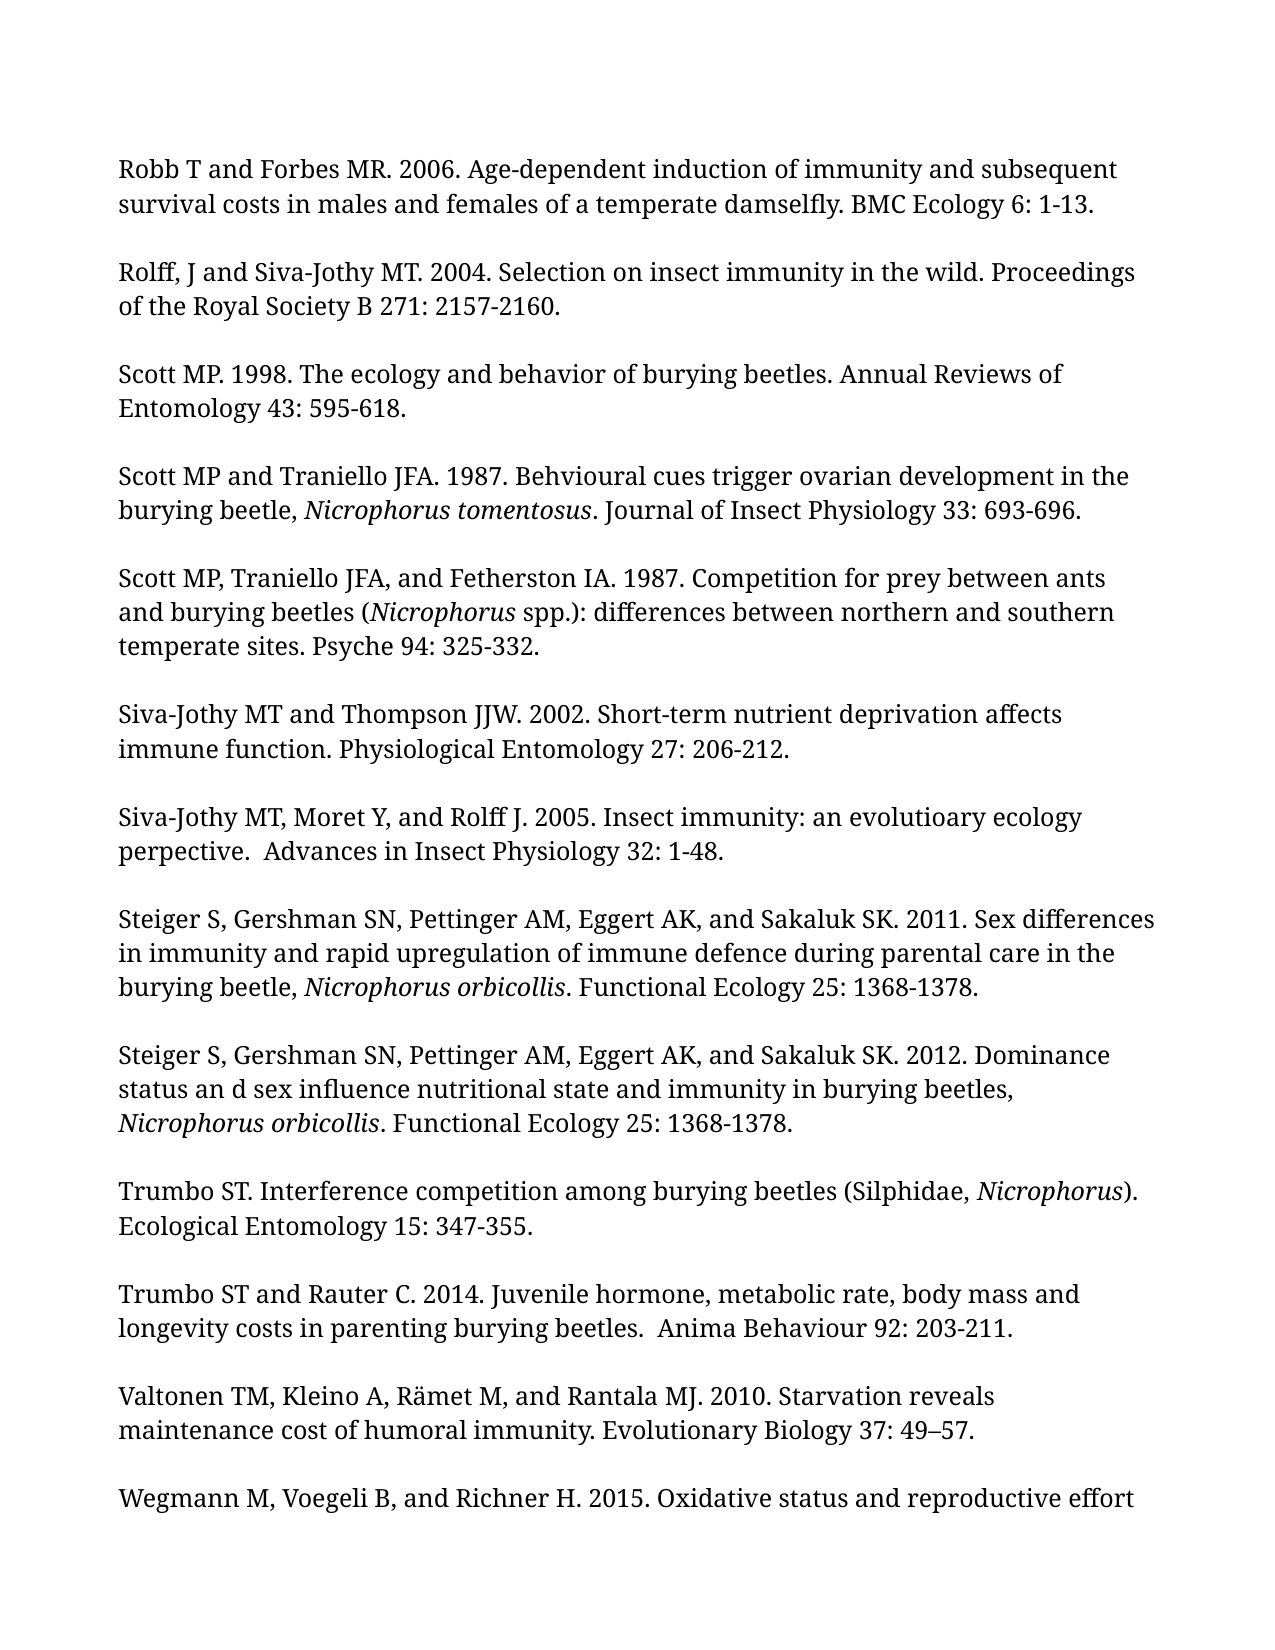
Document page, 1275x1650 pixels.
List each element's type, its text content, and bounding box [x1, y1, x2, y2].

text Siva-Jothy MT and Thompson JJW. 2002. Short-term nutrient deprivation affects immune function. Physiological Entomology 27: 206-212. [118, 697, 1157, 765]
text Robb T and Forbes MR. 2006. Age-dependent induction of immunity and subsequent survival costs in males and females of a temperate damselfly. BMC Ecology 6: 1-13. [118, 152, 1157, 220]
text Trumbo ST and Rauter C. 2014. Juvenile hormone, metabolic rate, body mass and longevity costs in parenting burying beetles. Anima Behaviour 92: 203-211. [118, 1276, 1157, 1344]
text Scott MP and Traniello JFA. 1987. Behvioural cues trigger ovarian development in the burying beetle, Nicrophorus tomentosus. Journal of Insect Physiology 33: 693-696. [118, 459, 1157, 527]
text Siva-Jothy MT, Moret Y, and Rolff J. 2005. Insect immunity: an evolutioary ecology perpective. Advances in Insect Physiology 32: 1-48. [118, 799, 1157, 867]
text Scott MP. 1998. The ecology and behavior of burying beetles. Annual Reviews of Entomology 43: 595-618. [118, 357, 1157, 425]
text Rolff, J and Siva-Jothy MT. 2004. Selection on insect immunity in the wild. Proceedings of the Royal Society B 271: 2157-2160. [118, 254, 1157, 322]
text Scott MP, Traniello JFA, and Fetherston IA. 1987. Competition for prey between ants and burying beetles (Nicrophorus spp.): differences between northern and southern temperate sites. Psyche 94: 325-332. [118, 561, 1157, 663]
text Steiger S, Gershman SN, Pettinger AM, Eggert AK, and Sakaluk SK. 2011. Sex differences in immunity and rapid upregulation of immune defence during parental care in the burying beetle, Nicrophorus orbicollis. Functional Ecology 25: 1368-1378. [118, 902, 1157, 1004]
text Trumbo ST. Interference competition among burying beetles (Silphidae, Nicrophorus). Ecological Entomology 15: 347-355. [118, 1174, 1157, 1242]
text Valtonen TM, Kleino A, Rämet M, and Rantala MJ. 2010. Starvation reveals maintenance cost of humoral immunity. Evolutionary Biology 37: 49–57. [118, 1378, 1157, 1447]
text Steiger S, Gershman SN, Pettinger AM, Eggert AK, and Sakaluk SK. 2012. Dominance status an d sex influence nutritional state and immunity in burying beetles, Nicrophorus orbicollis. Functional Ecology 25: 1368-1378. [118, 1038, 1157, 1140]
text Wegmann M, Voegeli B, and Richner H. 2015. Oxidative status and reproductive effort [118, 1481, 1157, 1515]
